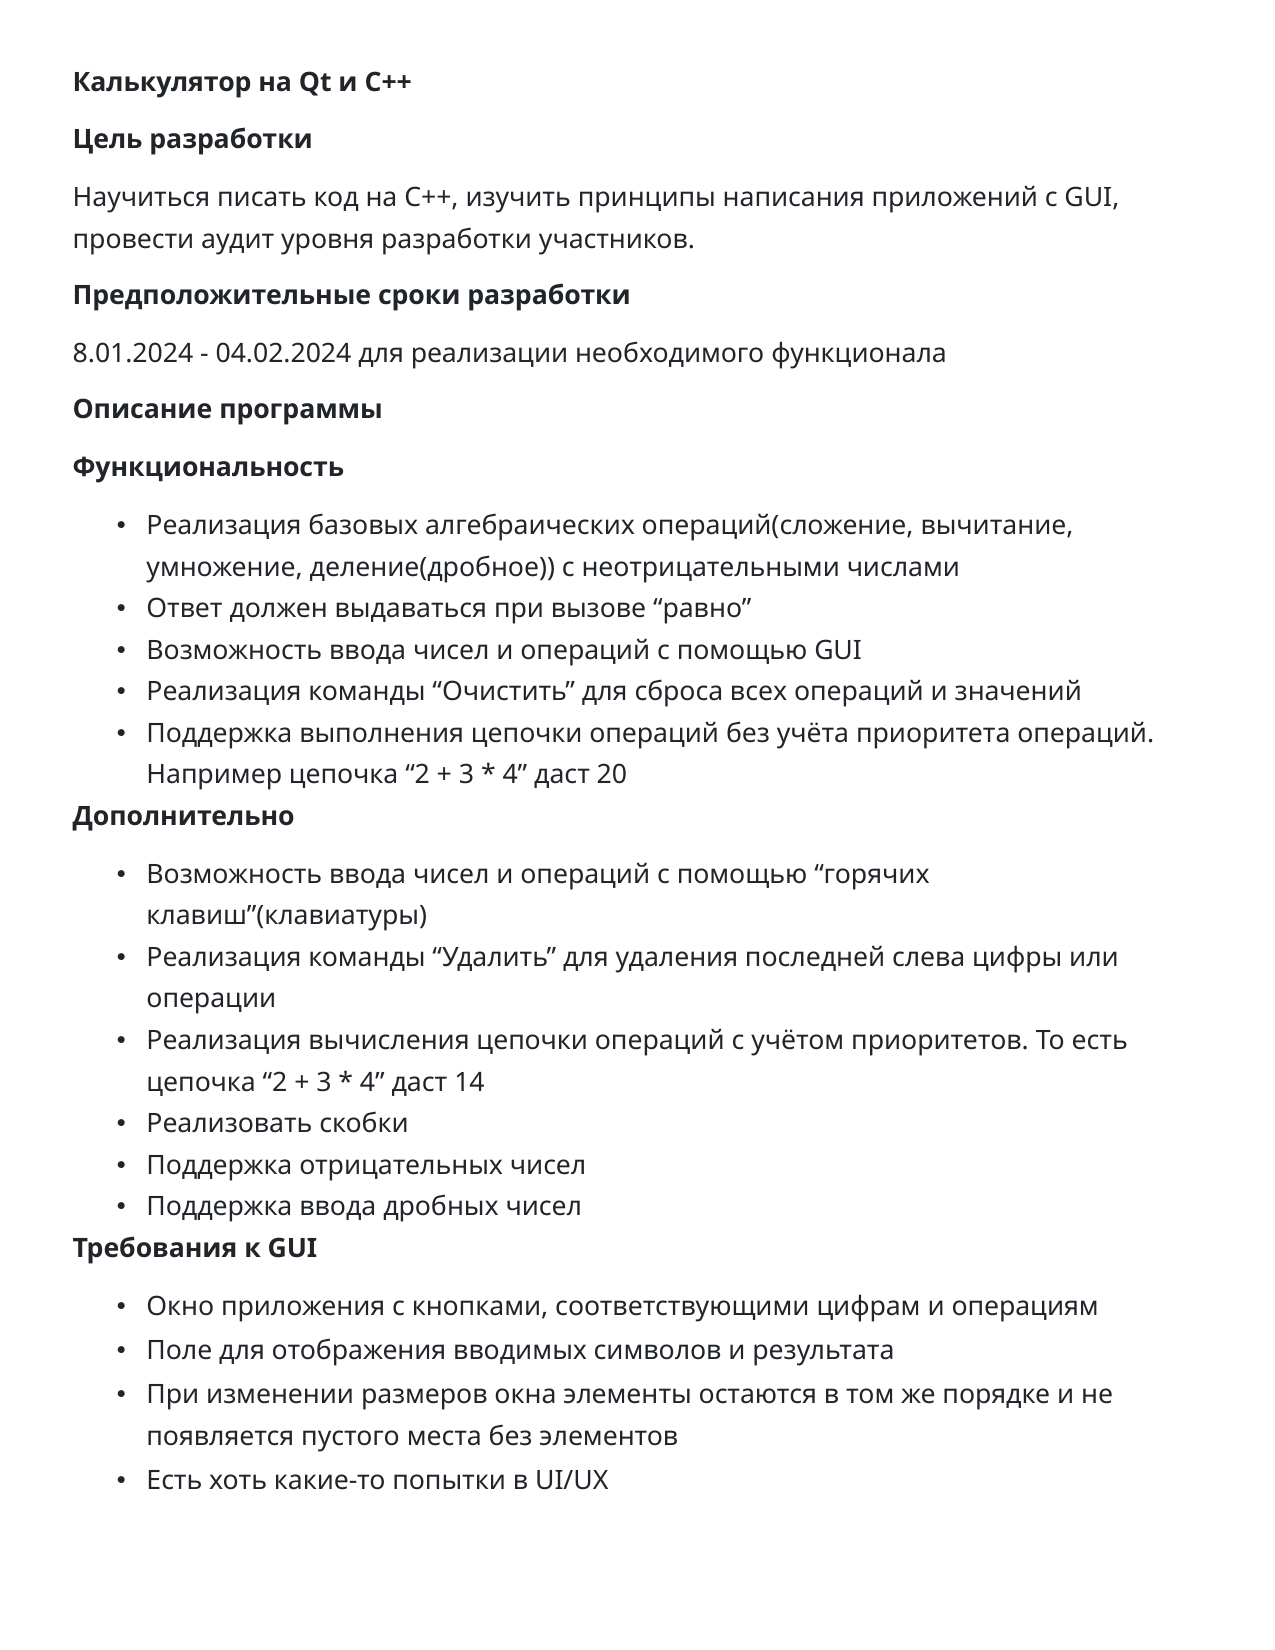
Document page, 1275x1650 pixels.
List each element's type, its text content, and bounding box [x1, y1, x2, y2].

list Окно приложения с кнопками, соответствующими цифрам и операциям [117, 1287, 1206, 1323]
list Реализация базовых алгебраических операций(сложение, вычитание, умножение, деление(дробное)) с неотрицательными числами [117, 506, 1206, 584]
list Ответ должен выдаваться при вызове “равно” [117, 589, 1206, 625]
text Научиться писать код на C++, изучить принципы написания приложений с GUI, провести аудит уровня разработки участников. [72, 178, 1206, 256]
text 8.01.2024 - 04.02.2024 для реализации необходимого функционала [72, 334, 1206, 370]
list Реализация команды “Удалить” для удаления последней слева цифры или операции [117, 938, 1206, 1016]
subtitle Функциональность [72, 448, 1206, 484]
list Поддержка ввода дробных чисел [117, 1187, 1206, 1223]
list Реализация вычисления цепочки операций с учётом приоритетов. То есть цепочка “2 + 3 * 4” даст 14 [117, 1021, 1206, 1099]
subtitle Описание программы [72, 390, 1206, 426]
list Есть хоть какие-то попытки в UI/UX [117, 1461, 1206, 1497]
list Поддержка выполнения цепочки операций без учёта приоритета операций. Например цепочка “2 + 3 * 4” даст 20 [117, 714, 1206, 791]
list При изменении размеров окна элементы остаются в том же порядке и не появляется пустого места без элементов [117, 1375, 1206, 1453]
subtitle Предположительные сроки разработки [72, 276, 1206, 312]
list Реализовать скобки [117, 1104, 1206, 1140]
list Возможность ввода чисел и операций с помощью “горячих клавиш”(клавиатуры) [117, 855, 1206, 932]
list Реализация команды “Очистить” для сброса всех операций и значений [117, 672, 1206, 708]
list Возможность ввода чисел и операций с помощью GUI [117, 631, 1206, 667]
subtitle Требования к GUI [72, 1229, 1206, 1265]
subtitle Калькулятор на Qt и C++ [72, 62, 1206, 99]
list Поле для отображения вводимых символов и результата [117, 1331, 1206, 1367]
list Поддержка отрицательных чисел [117, 1146, 1206, 1182]
subtitle Цель разработки [72, 120, 1206, 157]
subtitle Дополнительно [72, 797, 1206, 833]
